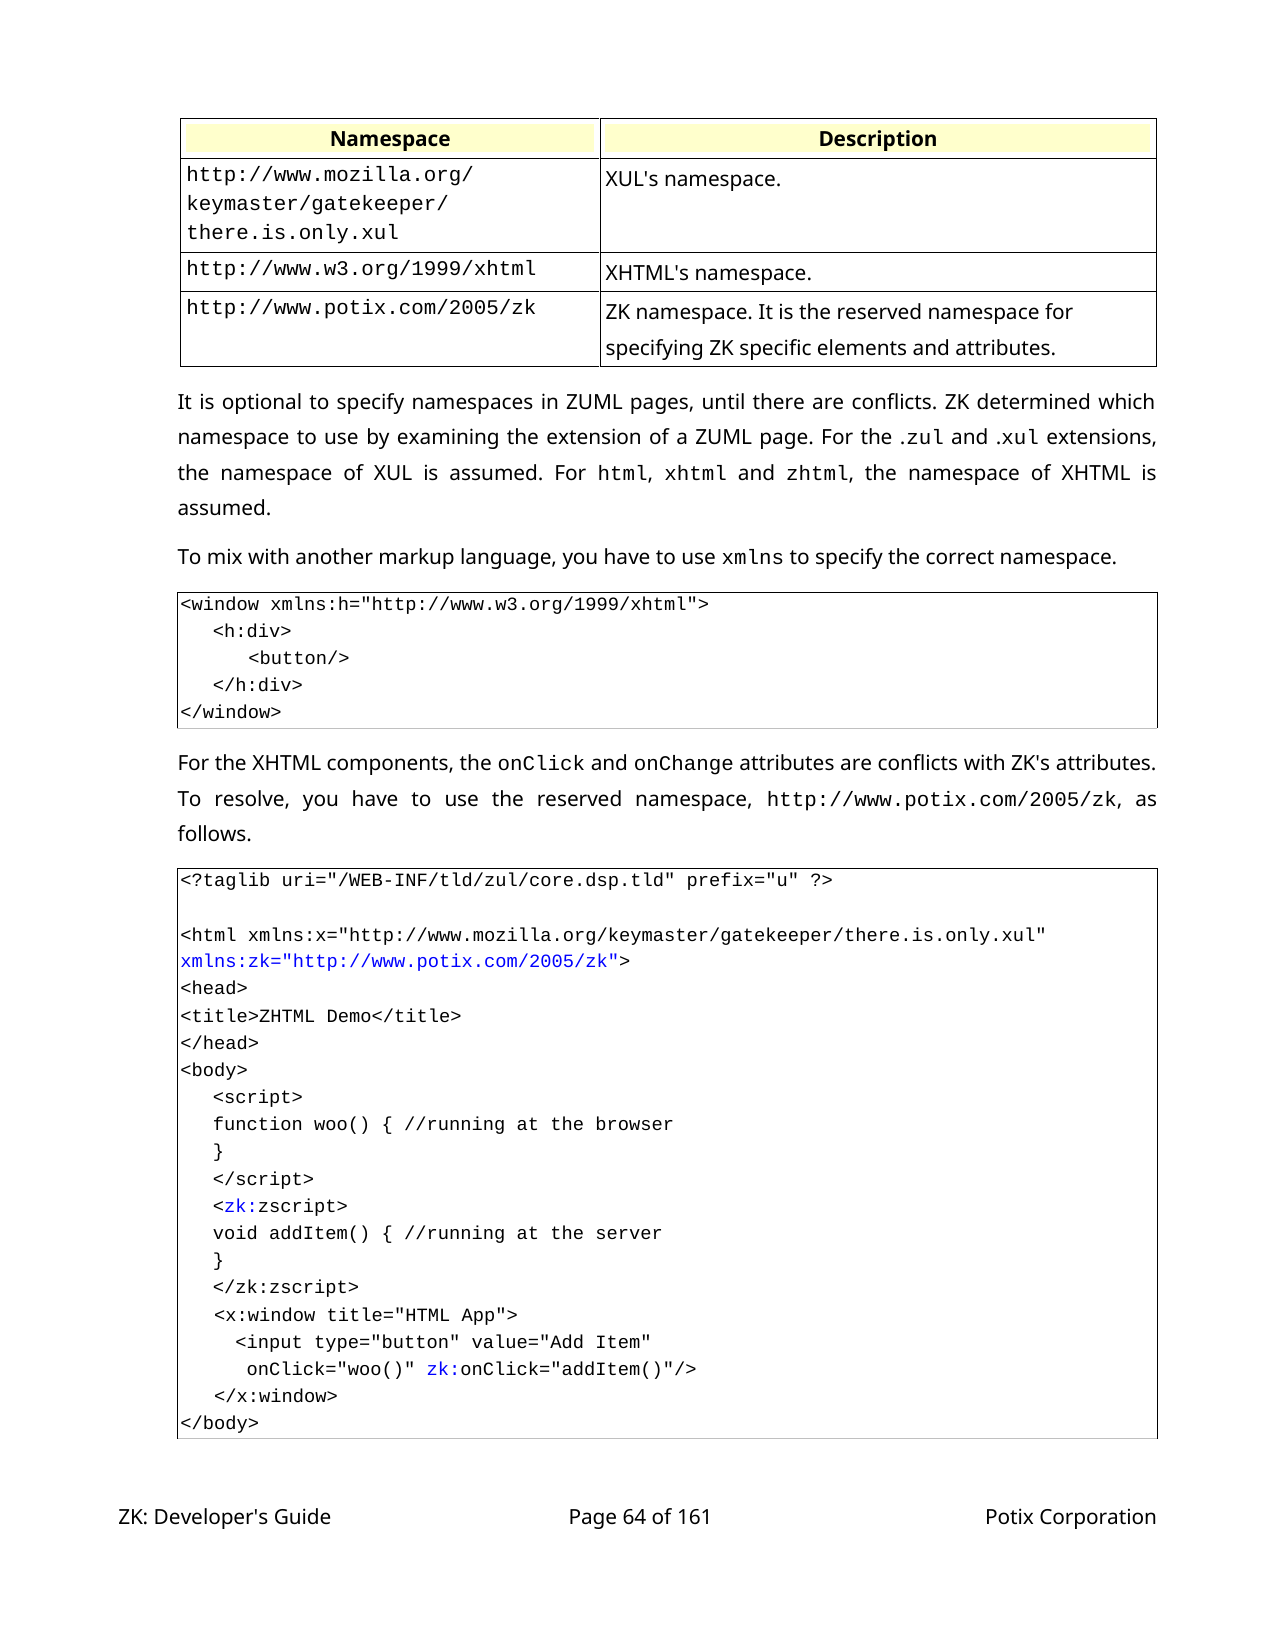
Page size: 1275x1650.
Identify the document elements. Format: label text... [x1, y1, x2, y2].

table_cell http://www.w3.org/1999/xhtml [181, 253, 599, 291]
text <button/> [178, 646, 1157, 670]
text </zk:zscript> [178, 1275, 1157, 1299]
table_cell http://www.mozilla.org/keymaster/gatekeeper/there.is.only.xul [181, 159, 599, 252]
text } [178, 1248, 1157, 1272]
table_header Description [601, 119, 1156, 158]
text } [178, 1139, 1157, 1164]
text </window> [178, 700, 1157, 728]
text <html xmlns:x="http://www.mozilla.org/keymaster/gatekeeper/there.is.only.xul" xmlns:zk="http://www.potix.com/2005/zk"> [178, 922, 1157, 973]
text </body> [178, 1411, 1157, 1438]
text <h:div> [178, 619, 1157, 643]
text It is optional to specify namespaces in ZUML pages, until there are conflicts. ZK determined which namespace to use by examining the extension of a ZUML page. For the .zul and .xul extensions, the namespace of XUL is assumed. For html, xhtml and zhtml, the namespace of XHTML is assumed. [177, 387, 1157, 522]
table_cell XUL's namespace. [601, 159, 1156, 252]
text void addItem() { //running at the server [178, 1221, 1157, 1245]
text <?taglib uri="/WEB-INF/tld/zul/core.dsp.tld" prefix="u" ?> [178, 869, 1157, 892]
table_cell ZK namespace. It is the reserved namespace for specifying ZK specific elements and attributes. [601, 292, 1156, 366]
table_cell XHTML's namespace. [601, 253, 1156, 291]
text For the XHTML components, the onClick and onChange attributes are conflicts with ZK's attributes. To resolve, you have to use the reserved namespace, http://www.potix.com/2005/zk, as follows. [177, 748, 1157, 847]
text </h:div> [178, 673, 1157, 697]
text onClick="woo()" zk:onClick="addItem()"/> [178, 1357, 1157, 1381]
text <head> [178, 976, 1157, 1001]
text <title>ZHTML Demo</title> [178, 1003, 1157, 1028]
table_cell http://www.potix.com/2005/zk [181, 292, 599, 366]
text <zk:zscript> [178, 1194, 1157, 1218]
text function woo() { //running at the browser [178, 1112, 1157, 1136]
text <window xmlns:h="http://www.w3.org/1999/xhtml"> [178, 593, 1157, 616]
table_header Namespace [181, 119, 599, 158]
text </x:window> [178, 1384, 1157, 1408]
text </script> [178, 1167, 1157, 1191]
text <script> [178, 1085, 1157, 1109]
text <input type="button" value="Add Item" [178, 1330, 1157, 1354]
text </head> [178, 1031, 1157, 1055]
text <body> [178, 1058, 1157, 1082]
text <x:window title="HTML App"> [178, 1302, 1157, 1327]
text To mix with another markup language, you have to use xmlns to specify the correct namespace. [177, 542, 1157, 571]
